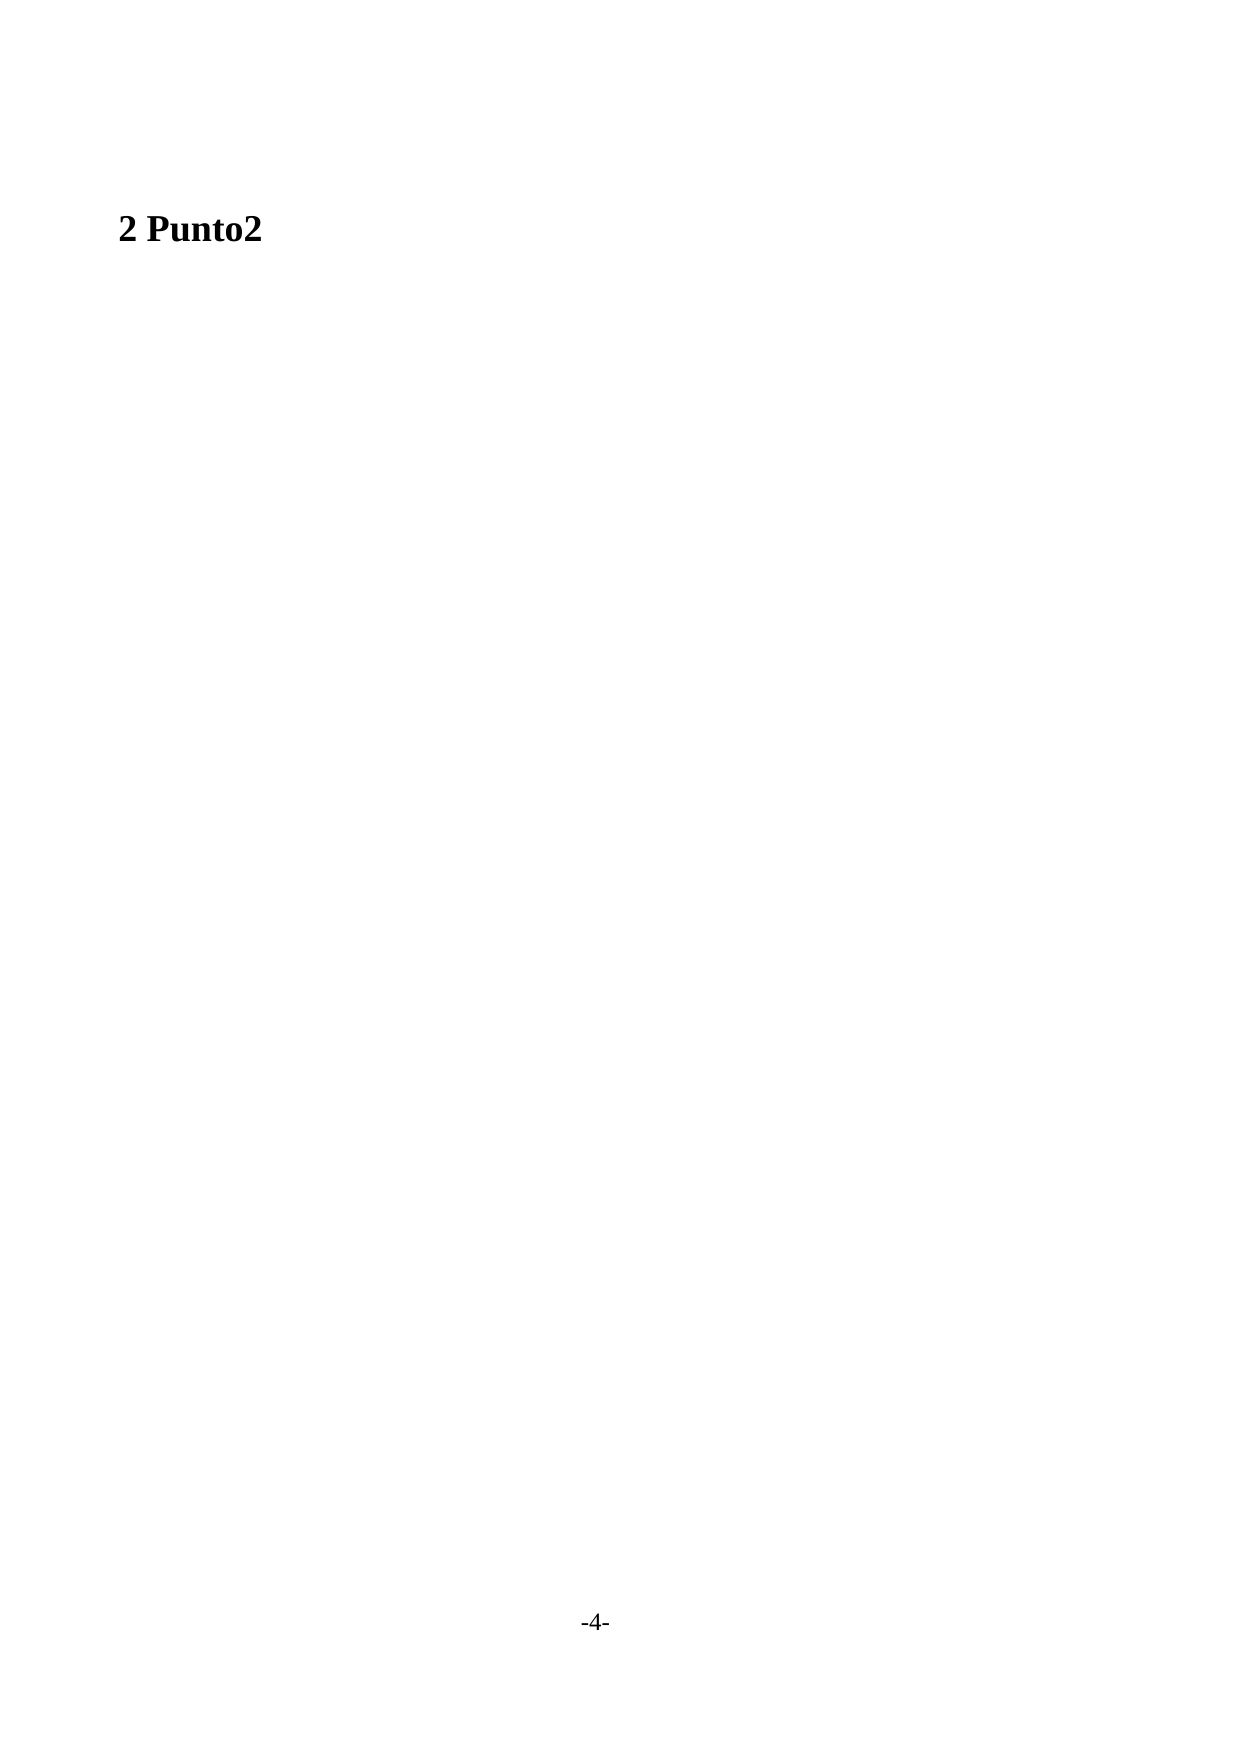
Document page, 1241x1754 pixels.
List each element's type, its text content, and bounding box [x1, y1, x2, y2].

subtitle 2 Punto2 [118, 206, 1122, 250]
